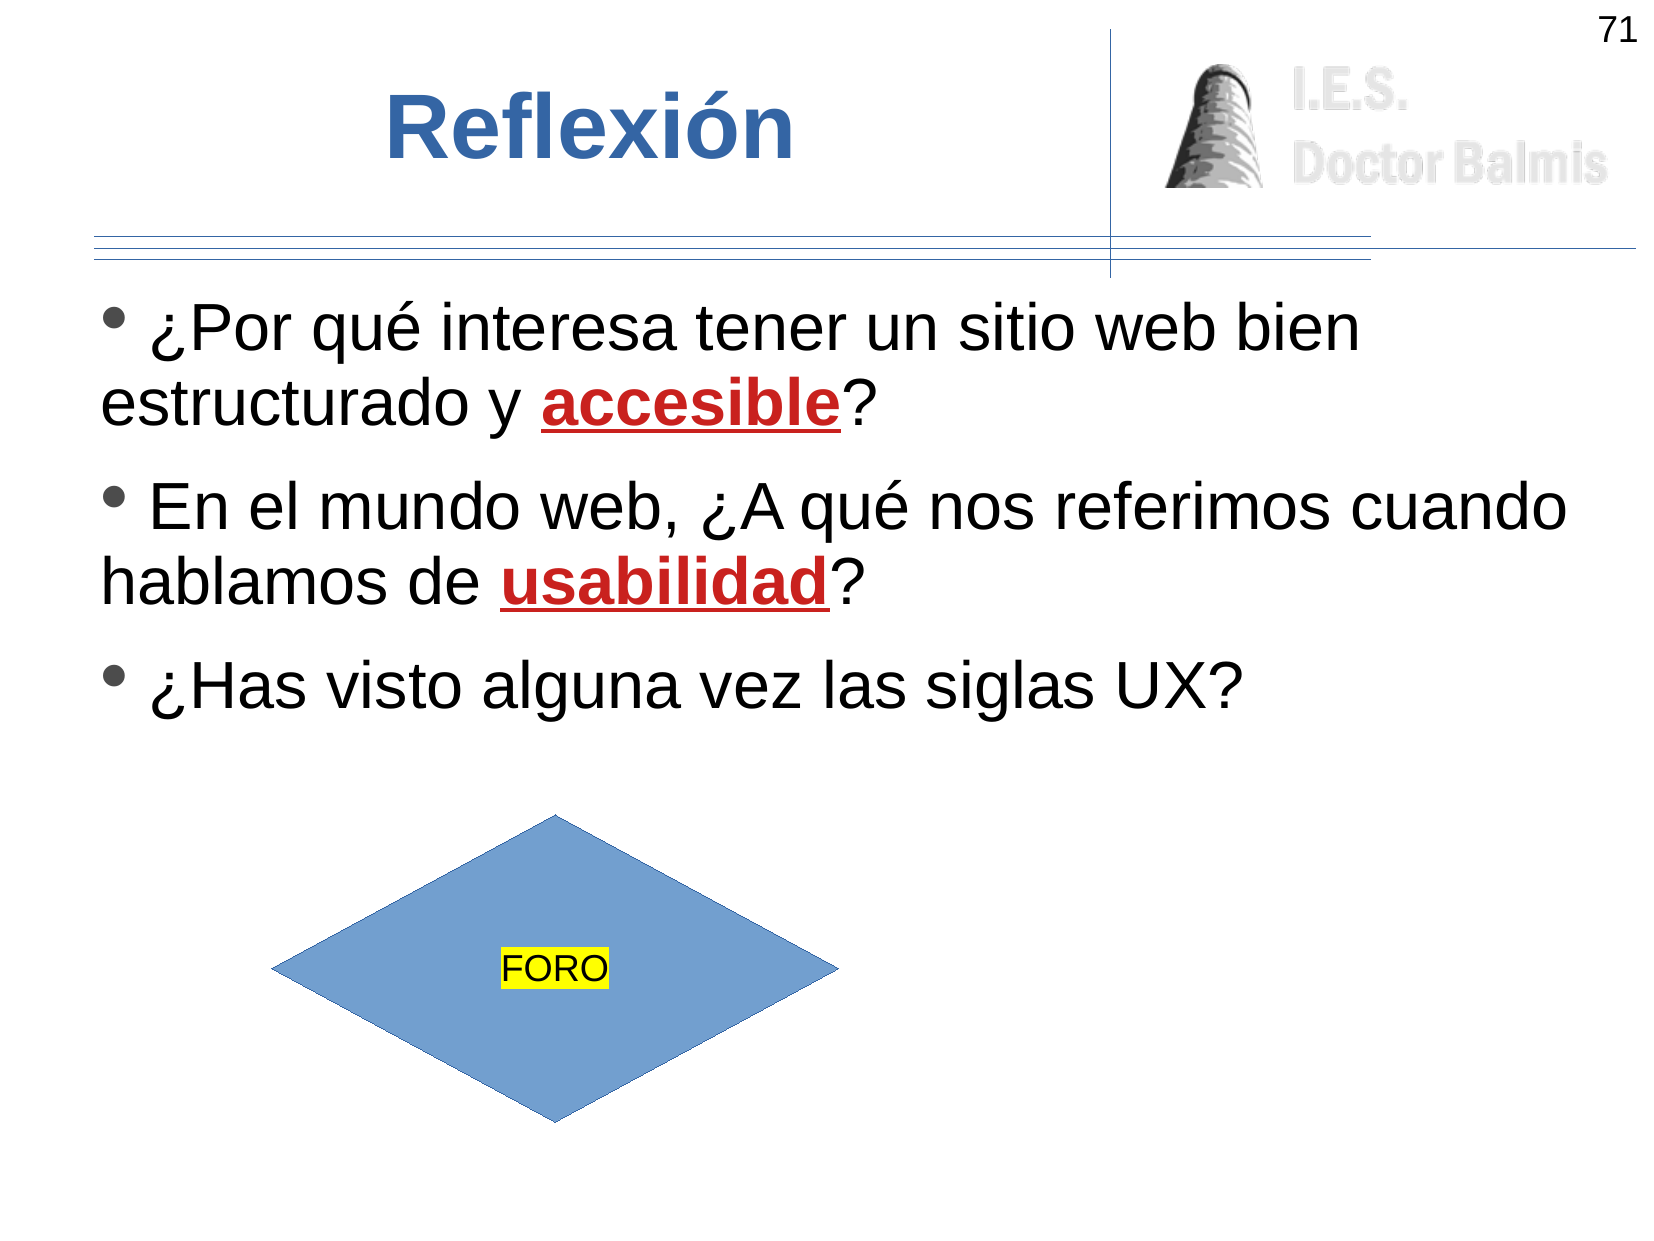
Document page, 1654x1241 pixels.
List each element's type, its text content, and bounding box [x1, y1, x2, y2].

list ¿Por qué interesa tener un sitio web bien estructurado y accesible? En el mundo web, ¿A qué nos referimos cuando hablamos de usabilidad? ¿Has visto alguna vez las siglas UX? [82, 290, 1571, 1010]
picture [1133, 64, 1619, 188]
text_box FORO [271, 814, 839, 1123]
title Reflexión [118, 23, 1063, 231]
